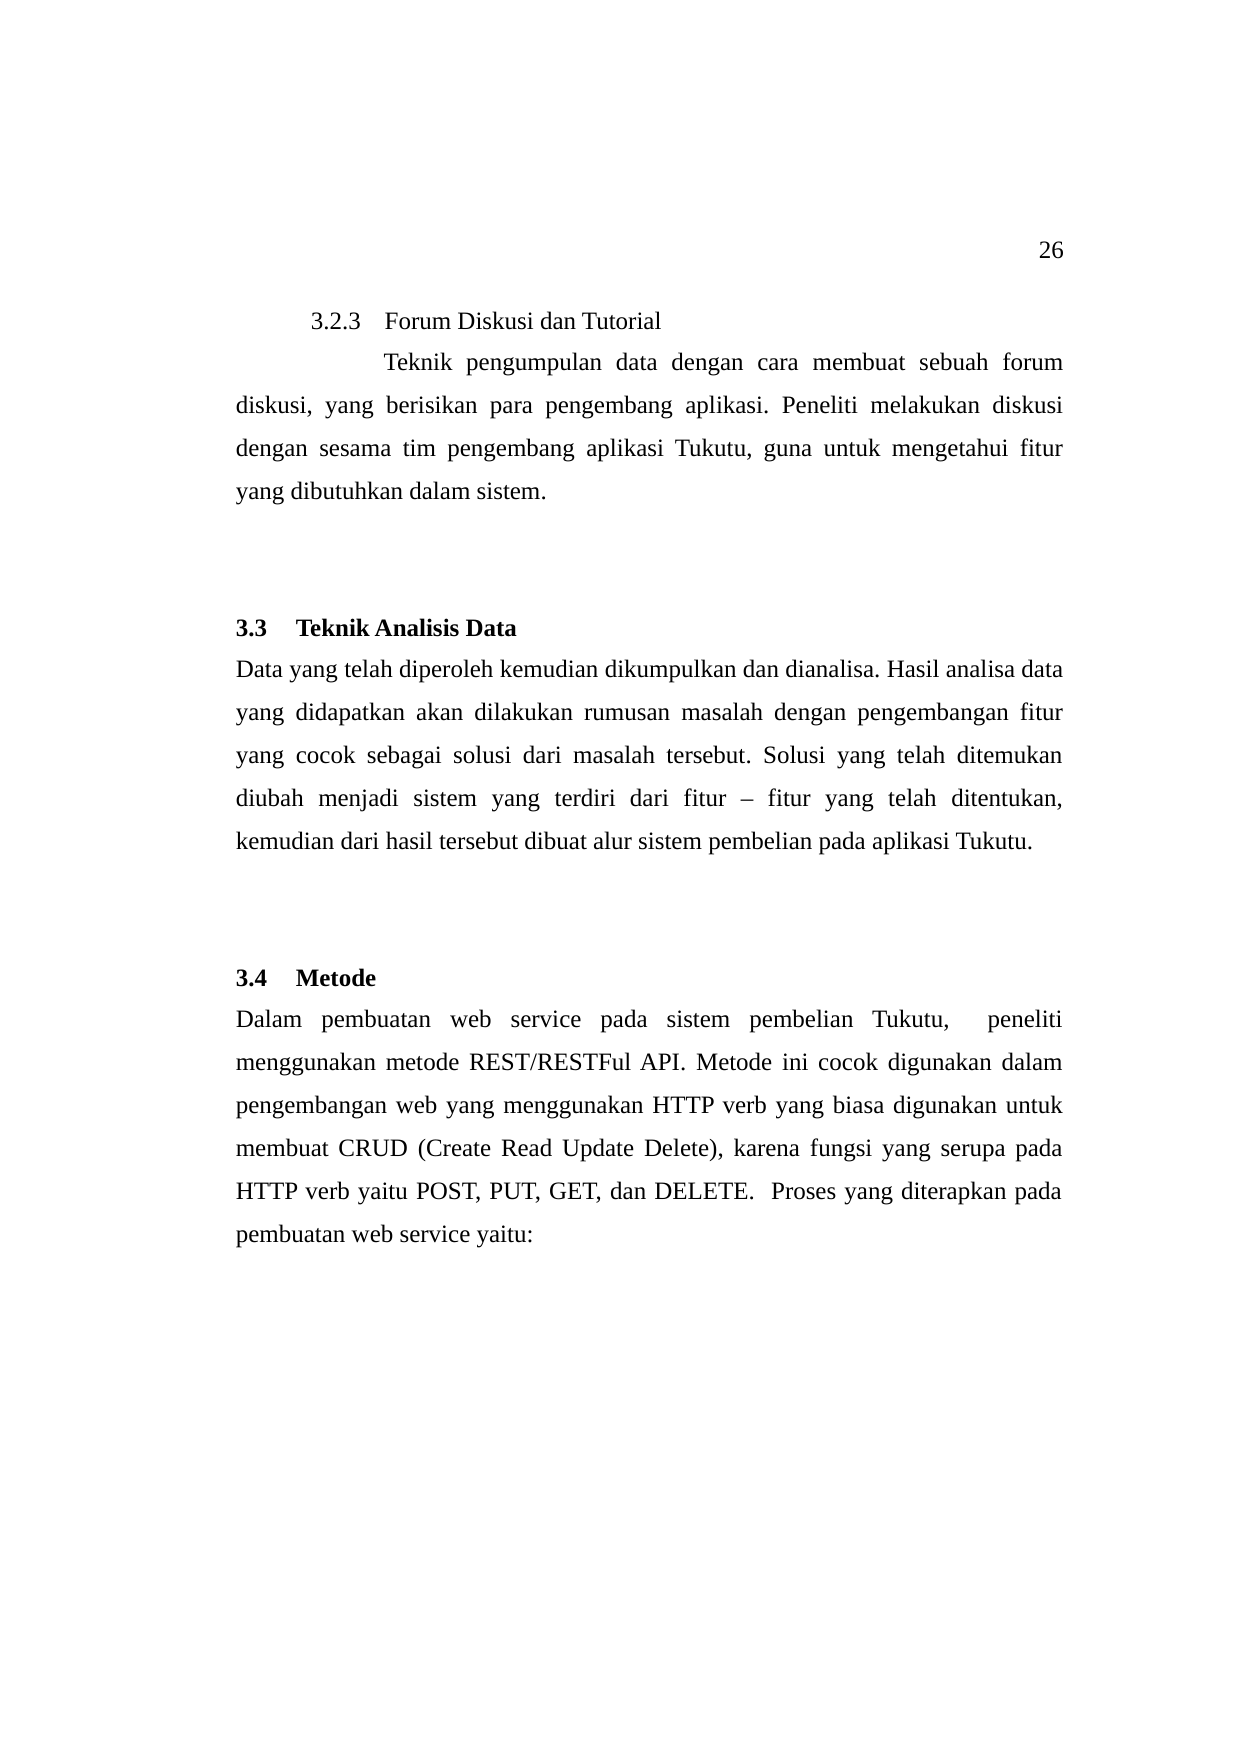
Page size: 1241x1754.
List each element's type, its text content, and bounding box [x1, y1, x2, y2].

text Data yang telah diperoleh kemudian dikumpulkan dan dianalisa. Hasil analisa data yang didapatkan akan dilakukan rumusan masalah dengan pengembangan fitur yang cocok sebagai solusi dari masalah tersebut. Solusi yang telah ditemukan diubah menjadi sistem yang terdiri dari fitur – fitur yang telah ditentukan, kemudian dari hasil tersebut dibuat alur sistem pembelian pada aplikasi Tukutu. [236, 654, 1063, 855]
subtitle Forum Diskusi dan Tutorial [311, 306, 1063, 335]
subtitle Metode [236, 963, 1063, 991]
subtitle Teknik Analisis Data [236, 613, 1063, 641]
text Teknik pengumpulan data dengan cara membuat sebuah forum diskusi, yang berisikan para pengembang aplikasi. Peneliti melakukan diskusi dengan sesama tim pengembang aplikasi Tukutu, guna untuk mengetahui fitur yang dibutuhkan dalam sistem. [236, 347, 1063, 505]
text Dalam pembuatan web service pada sistem pembelian Tukutu, peneliti menggunakan metode REST/RESTFul API. Metode ini cocok digunakan dalam pengembangan web yang menggunakan HTTP verb yang biasa digunakan untuk membuat CRUD (Create Read Update Delete), karena fungsi yang serupa pada HTTP verb yaitu POST, PUT, GET, dan DELETE. Proses yang diterapkan pada pembuatan web service yaitu: [236, 1004, 1063, 1248]
